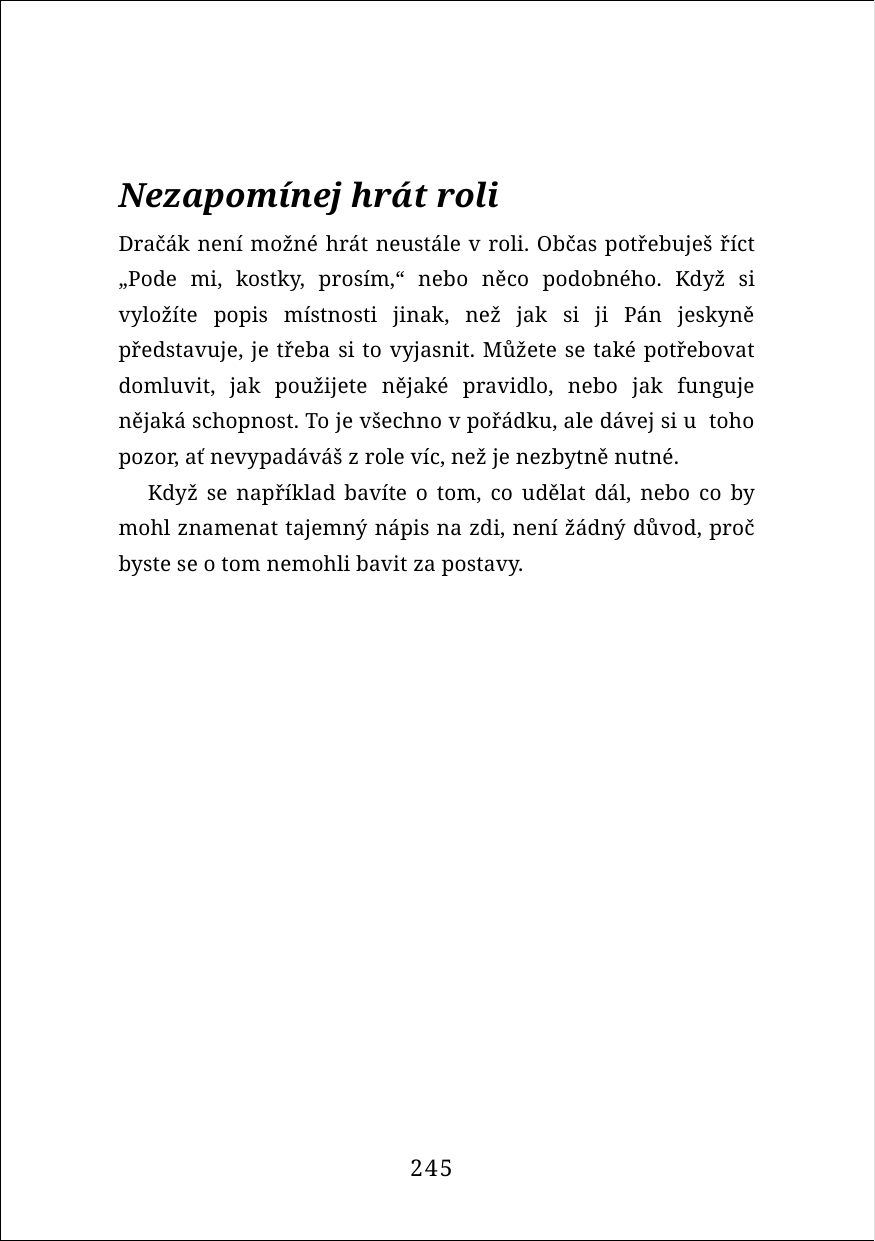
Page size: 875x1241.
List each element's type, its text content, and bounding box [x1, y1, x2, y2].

text Dračák není možné hrát neustále v roli. Občas potřebuješ říct „Pode mi, kostky, prosím,“ nebo něco podobného. Když si vyložíte popis místnosti jinak, než jak si ji Pán jeskyně představuje, je třeba si to vyjasnit. Můžete se také potřebovat domluvit, jak použijete nějaké pravidlo, nebo jak funguje nějaká schopnost. To je všechno v pořádku, ale dávej si u toho pozor, ať nevypadáváš z role víc, než je nezbytně nutné. Když se například bavíte o tom, co udělat dál, nebo co by mohl znamenat tajemný nápis na zdi, není žádný důvod, proč byste se o tom nemohli bavit za postavy. [118, 229, 756, 577]
subtitle Nezapomínej hrát roli [118, 172, 756, 217]
